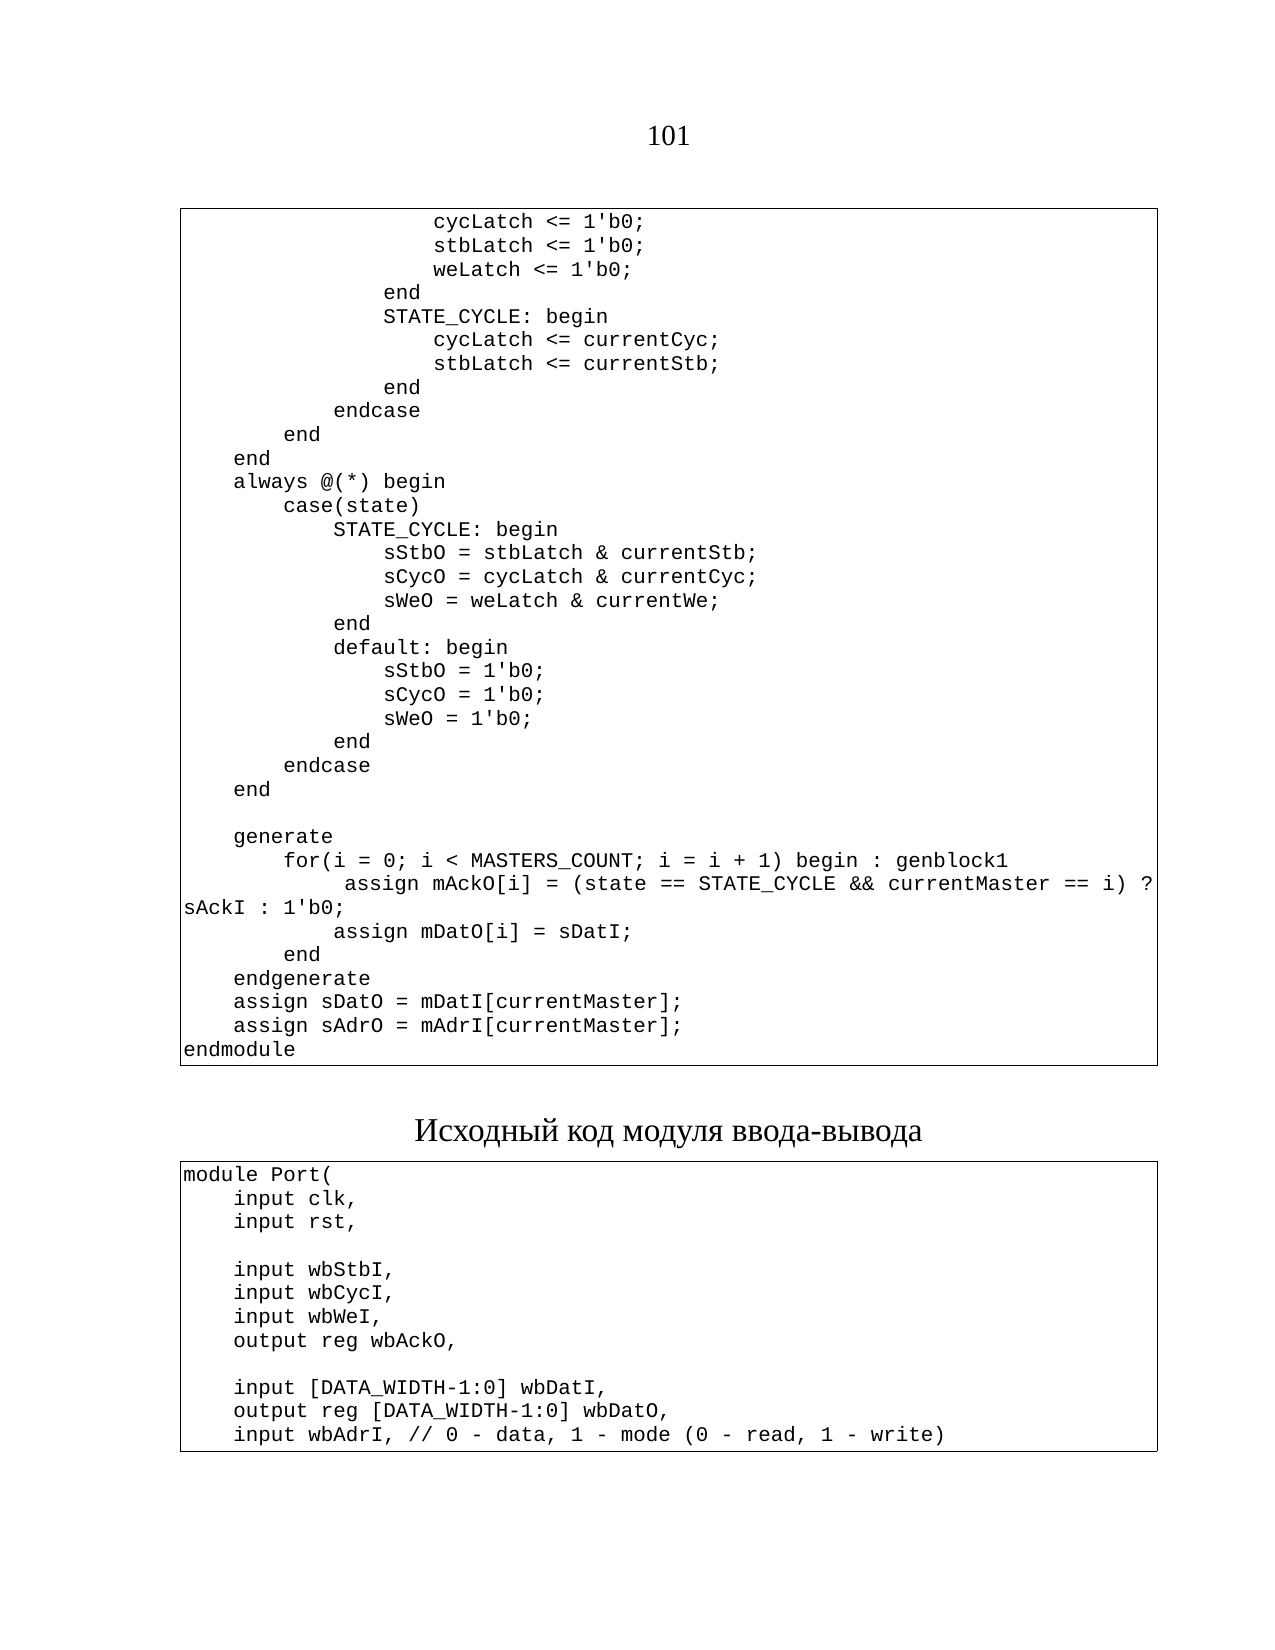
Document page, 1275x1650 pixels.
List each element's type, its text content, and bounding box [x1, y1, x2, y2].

text input wbWeI, [181, 1303, 1157, 1326]
text generate [181, 823, 1157, 847]
text end [181, 941, 1157, 965]
text STATE_CYCLE: begin [181, 303, 1157, 326]
text input wbCycI, [181, 1279, 1157, 1303]
text module Port( [181, 1162, 1157, 1184]
text end [181, 444, 1157, 468]
text input wbAdrI, // 0 - data, 1 - mode (0 - read, 1 - write) [181, 1421, 1157, 1451]
text input rst, [181, 1208, 1157, 1235]
text end [181, 610, 1157, 634]
text end [181, 728, 1157, 752]
text input wbStbI, [181, 1256, 1157, 1279]
text sStbO = stbLatch & currentStb; [181, 539, 1157, 563]
text end [181, 279, 1157, 303]
text endcase [181, 752, 1157, 776]
text sCycO = 1'b0; [181, 681, 1157, 705]
text for(i = 0; i < MASTERS_COUNT; i = i + 1) begin : genblock1 [181, 847, 1157, 870]
text assign mAckO[i] = (state == STATE_CYCLE && currentMaster == i) ? sAckI : 1'b0; [181, 870, 1157, 917]
text assign sAdrO = mAdrI[currentMaster]; [181, 1012, 1157, 1036]
text sWeO = weLatch & currentWe; [181, 586, 1157, 610]
text endcase [181, 397, 1157, 421]
text endmodule [181, 1036, 1157, 1065]
text cycLatch <= currentCyc; [181, 326, 1157, 350]
text stbLatch <= 1'b0; [181, 232, 1157, 255]
text assign sDatO = mDatI[currentMaster]; [181, 988, 1157, 1012]
text output reg wbAckO, [181, 1326, 1157, 1353]
text sCycO = cycLatch & currentCyc; [181, 563, 1157, 586]
text default: begin [181, 634, 1157, 657]
text input [DATA_WIDTH-1:0] wbDatI, [181, 1374, 1157, 1397]
text sWeO = 1'b0; [181, 705, 1157, 728]
text sStbO = 1'b0; [181, 657, 1157, 681]
text case(state) [181, 492, 1157, 516]
text end [181, 421, 1157, 444]
text input clk, [181, 1184, 1157, 1208]
text assign mDatO[i] = sDatI; [181, 917, 1157, 941]
text endgenerate [181, 965, 1157, 988]
text output reg [DATA_WIDTH-1:0] wbDatO, [181, 1397, 1157, 1421]
subtitle Исходный код модуля ввода-вывода [180, 1111, 1157, 1149]
text cycLatch <= 1'b0; [181, 209, 1157, 232]
text STATE_CYCLE: begin [181, 516, 1157, 539]
text always @(*) begin [181, 468, 1157, 492]
text stbLatch <= currentStb; [181, 350, 1157, 374]
text weLatch <= 1'b0; [181, 255, 1157, 279]
text end [181, 776, 1157, 802]
text end [181, 374, 1157, 397]
